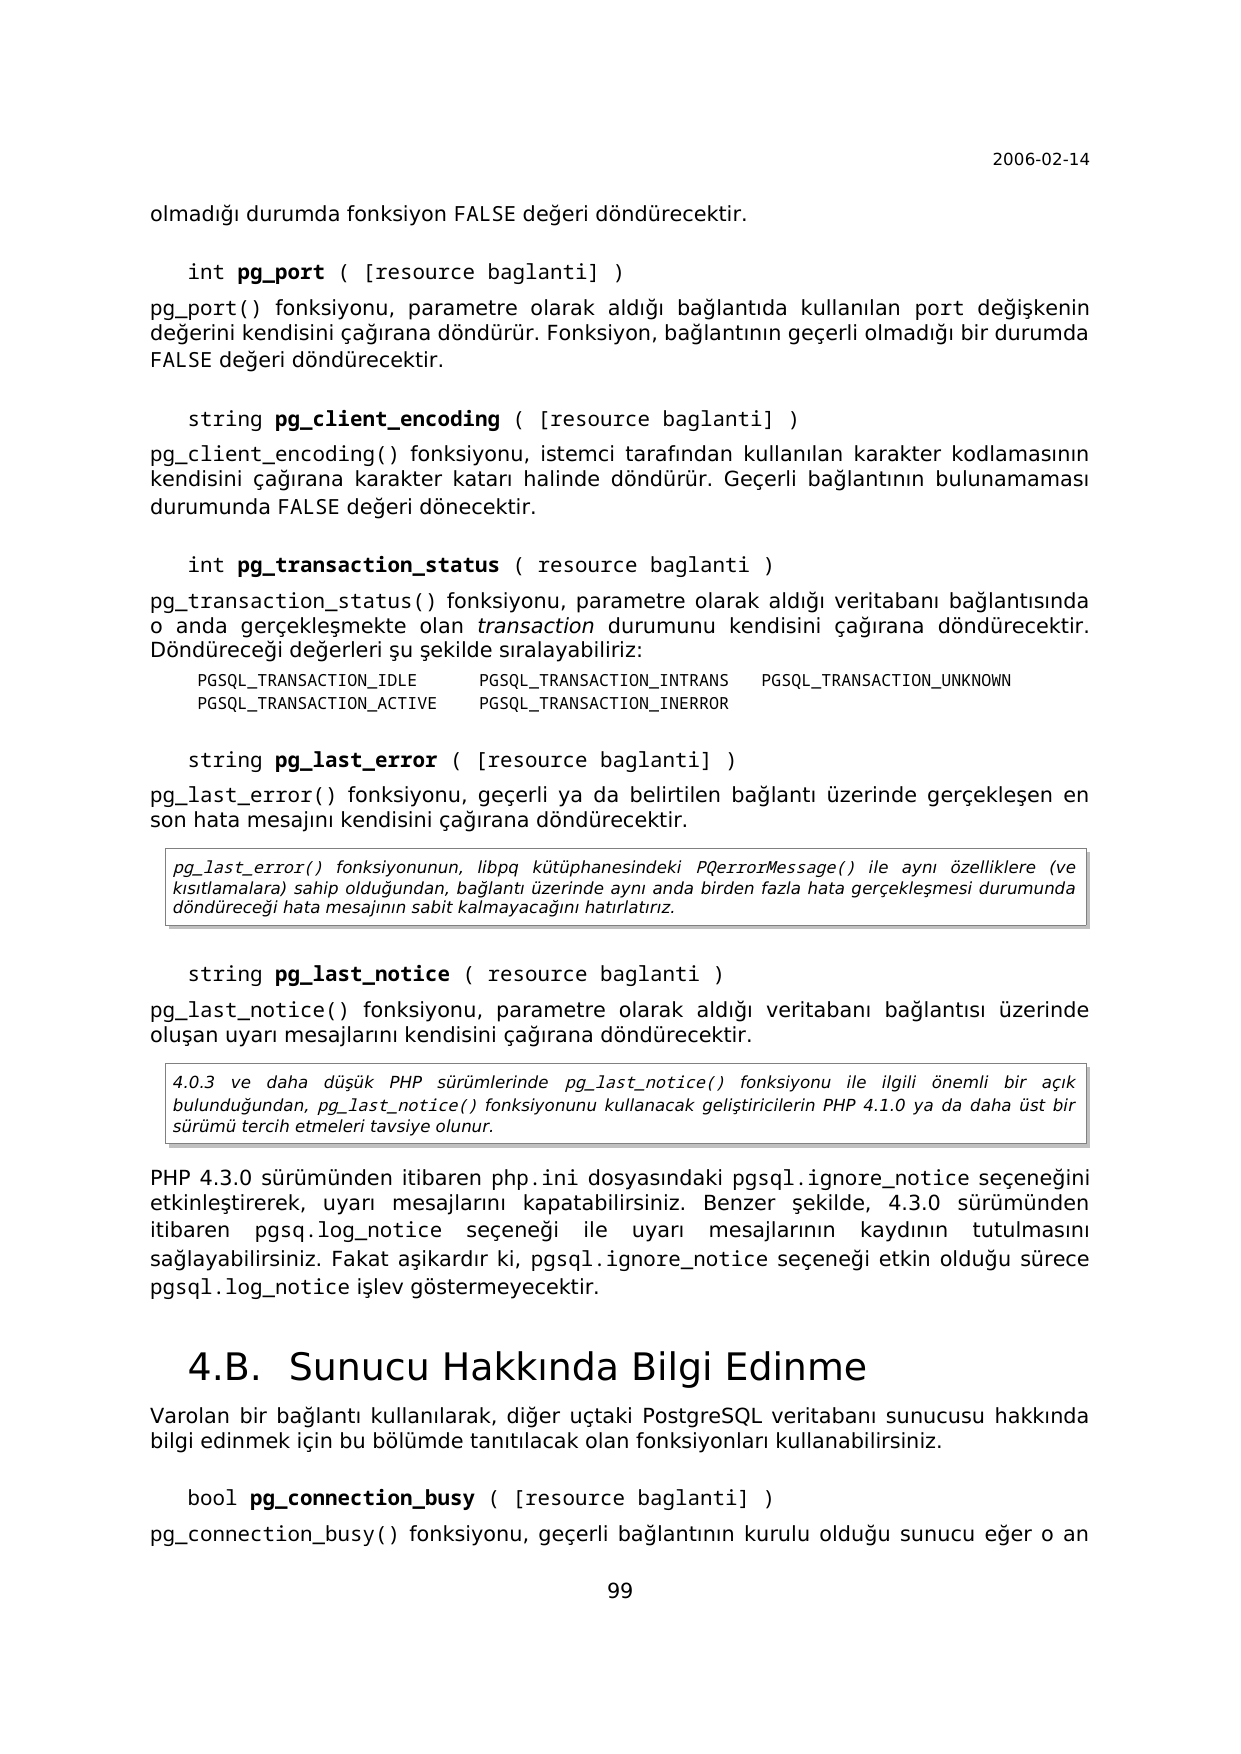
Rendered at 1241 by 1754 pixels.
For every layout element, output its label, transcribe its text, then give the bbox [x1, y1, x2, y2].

table_header PGSQL_TRANSACTION_UNKNOWN [761, 669, 1043, 715]
text 4.0.3 ve daha düşük PHP sürümlerinde pg_last_notice() fonksiyonu ile ilgili önemli bir açık bulunduğundan, pg_last_notice() fonksiyonunu kullanacak geliştiricilerin PHP 4.1.0 ya da daha üst bir sürümü tercih etmeleri tavsiye olunur. [166, 1064, 1086, 1143]
text pg_last_error() fonksiyonu, geçerli ya da belirtilen bağlantı üzerinde gerçekleşen en son hata mesajını kendisini çağırana döndürecektir. [150, 780, 1090, 833]
text Varolan bir bağlantı kullanılarak, diğer uçtaki PostgreSQL veritabanı sunucusu hakkında bilgi edinmek için bu bölümde tanıtılacak olan fonksiyonları kullanabilirsiniz. [150, 1404, 1090, 1453]
text pg_transaction_status() fonksiyonu, parametre olarak aldığı veritabanı bağlantısında o anda gerçekleşmekte olan transaction durumunu kendisini çağırana döndürecektir. Döndüreceği değerleri şu şekilde sıralayabiliriz: [150, 586, 1090, 663]
text pg_last_notice() fonksiyonu, parametre olarak aldığı veritabanı bağlantısı üzerinde oluşan uyarı mesajlarını kendisini çağırana döndürecektir. [150, 995, 1090, 1048]
table_header PGSQL_TRANSACTION_INTRANS PGSQL_TRANSACTION_INERROR [479, 669, 761, 715]
text pg_port() fonksiyonu, parametre olarak aldığı bağlantıda kullanılan port değişkenin değerini kendisini çağırana döndürür. Fonksiyon, bağlantının geçerli olmadığı bir durumda FALSE değeri döndürecektir. [150, 293, 1090, 374]
text PHP 4.3.0 sürümünden itibaren php.ini dosyasındaki pgsql.ignore_notice seçeneğini etkinleştirerek, uyarı mesajlarını kapatabilirsiniz. Benzer şekilde, 4.3.0 sürümünden itibaren pgsq.log_notice seçeneği ile uyarı mesajlarının kaydının tutulmasını sağlayabilirsiniz. Fakat aşikardır ki, pgsql.ignore_notice seçeneği etkin olduğu sürece pgsql.log_notice işlev göstermeyecektir. [150, 1163, 1090, 1300]
text string pg_last_error ( [resource baglanti] ) [187, 745, 1090, 773]
text pg_last_error() fonksiyonunun, libpq kütüphanesindeki PQerrorMessage() ile aynı özelliklere (ve kısıtlamalara) sahip olduğundan, bağlantı üzerinde aynı anda birden fazla hata gerçekleşmesi durumunda döndüreceği hata mesajının sabit kalmayacağını hatırlatırız. [166, 849, 1086, 925]
text pg_client_encoding() fonksiyonu, istemci tarafından kullanılan karakter kodlamasının kendisini çağırana karakter katarı halinde döndürür. Geçerli bağlantının bulunamaması durumunda FALSE değeri dönecektir. [150, 439, 1090, 520]
table_header PGSQL_TRANSACTION_IDLE PGSQL_TRANSACTION_ACTIVE [197, 669, 479, 715]
text bool pg_connection_busy ( [resource baglanti] ) [187, 1483, 1090, 1511]
text string pg_last_notice ( resource baglanti ) [187, 959, 1090, 988]
text int pg_transaction_status ( resource baglanti ) [187, 550, 1090, 578]
text pg_connection_busy() fonksiyonu, geçerli bağlantının kurulu olduğu sunucu eğer o an [150, 1519, 1090, 1547]
text olmadığı durumda fonksiyon FALSE değeri döndürecektir. [150, 199, 1090, 227]
subtitle Sunucu Hakkında Bilgi Edinme [187, 1345, 1090, 1389]
text int pg_port ( [resource baglanti] ) [187, 257, 1090, 285]
text string pg_client_encoding ( [resource baglanti] ) [187, 404, 1090, 432]
